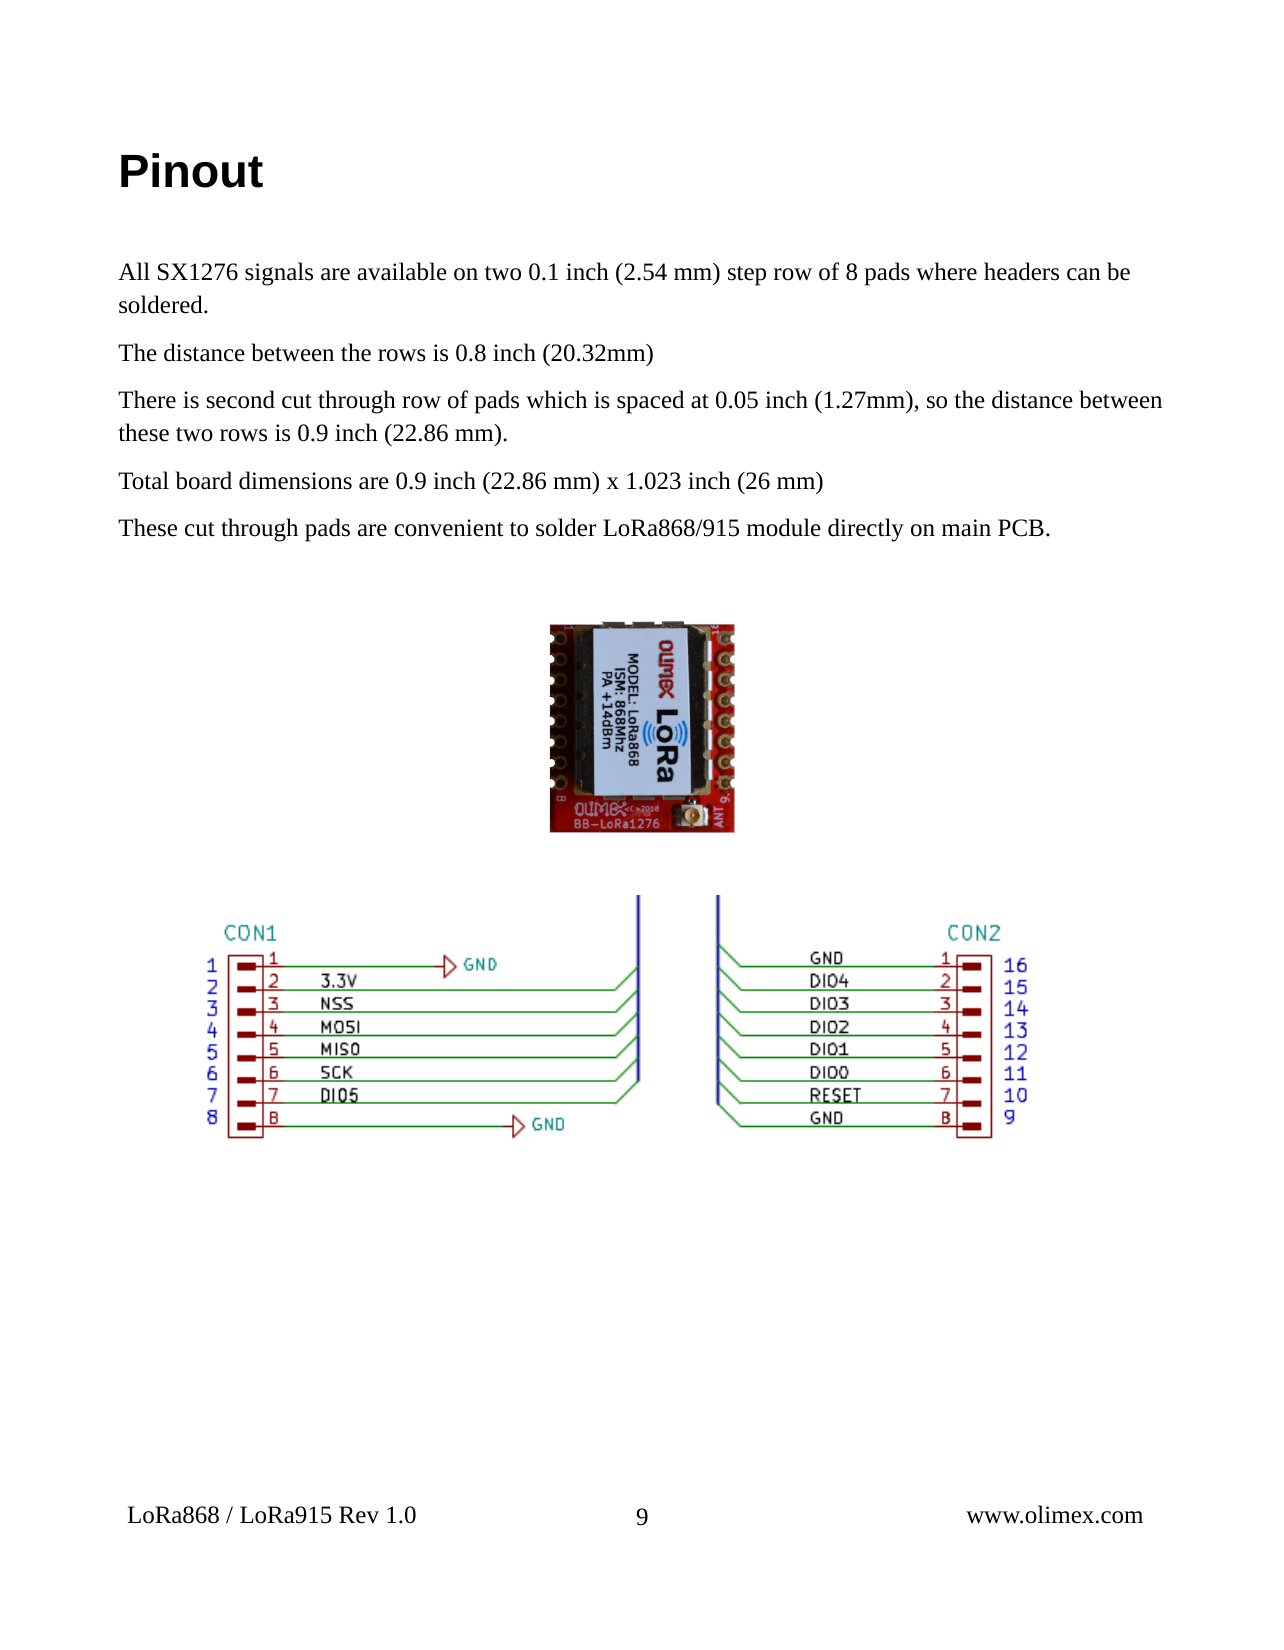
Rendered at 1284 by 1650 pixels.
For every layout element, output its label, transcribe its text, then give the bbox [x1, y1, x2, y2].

text These cut through pads are convenient to solder LoRa868/915 module directly on main PCB. [118, 513, 1166, 542]
subtitle Pinout [118, 143, 1166, 197]
text Total board dimensions are 0.9 inch (22.86 mm) x 1.023 inch (26 mm) [118, 466, 1166, 494]
picture [189, 561, 1055, 1162]
text There is second cut through row of pads which is spaced at 0.05 inch (1.27mm), so the distance between these two rows is 0.9 inch (22.86 mm). [118, 385, 1166, 447]
text All SX1276 signals are available on two 0.1 inch (2.54 mm) step row of 8 pads where headers can be soldered. [118, 257, 1166, 319]
text The distance between the rows is 0.8 inch (20.32mm) [118, 338, 1166, 366]
